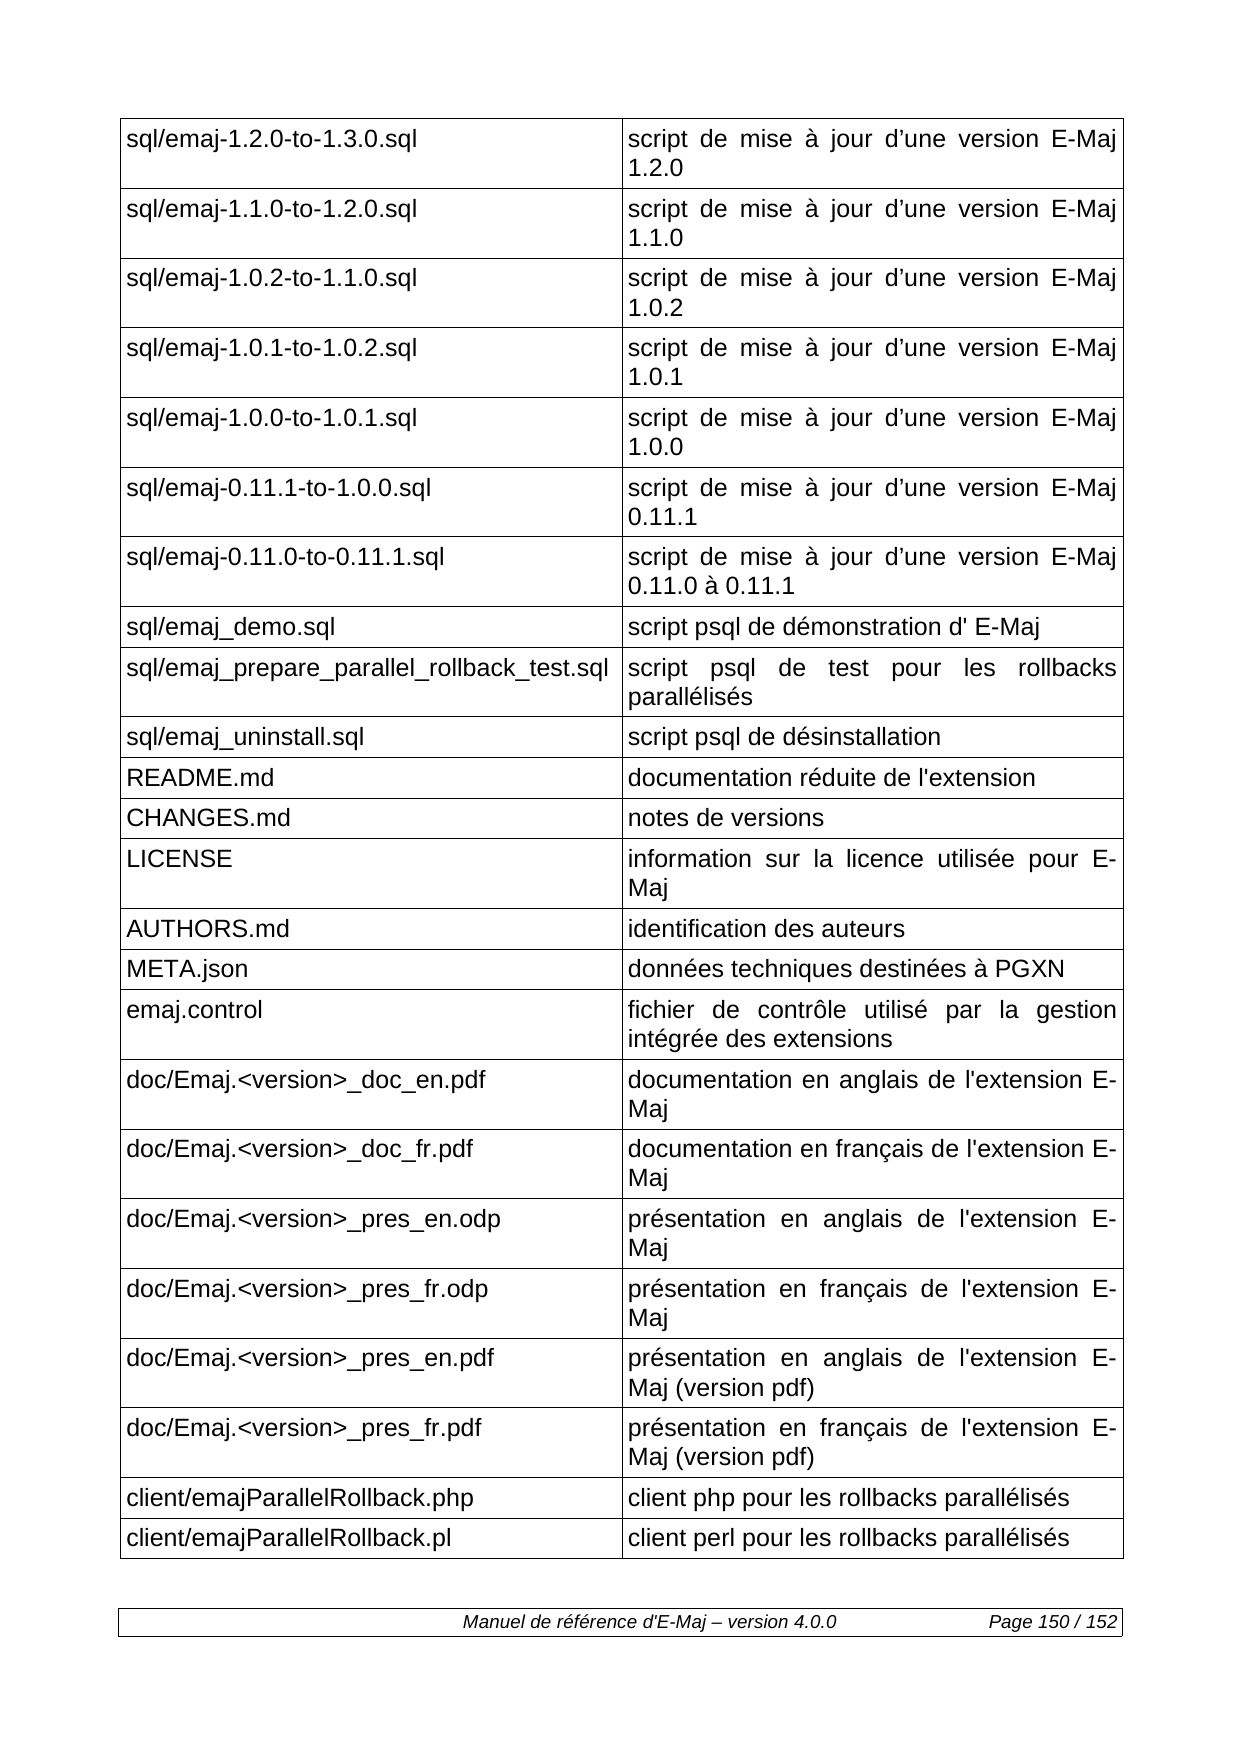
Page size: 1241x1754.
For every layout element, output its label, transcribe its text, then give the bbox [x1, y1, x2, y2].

table_cell données techniques destinées à PGXN [623, 950, 1123, 989]
table_cell sql/emaj_uninstall.sql [121, 717, 622, 757]
table_cell META.json [121, 950, 622, 989]
table_cell fichier de contrôle utilisé par la gestion intégrée des extensions [623, 990, 1123, 1059]
table_cell sql/emaj-0.11.1-to-1.0.0.sql [121, 468, 622, 536]
table_cell client perl pour les rollbacks parallélisés [623, 1519, 1123, 1558]
table_cell doc/Emaj.<version>_doc_en.pdf [121, 1060, 622, 1128]
table_cell script psql de test pour les rollbacks parallélisés [623, 648, 1123, 716]
table_cell client/emajParallelRollback.pl [121, 1519, 622, 1558]
table_cell script de mise à jour d’une version E-Maj 1.2.0 [623, 119, 1123, 188]
table_cell doc/Emaj.<version>_pres_en.pdf [121, 1339, 622, 1407]
table_cell AUTHORS.md [121, 909, 622, 948]
table_cell doc/Emaj.<version>_pres_fr.pdf [121, 1408, 622, 1477]
table_cell sql/emaj-1.0.0-to-1.0.1.sql [121, 398, 622, 467]
table_cell sql/emaj-1.2.0-to-1.3.0.sql [121, 119, 622, 188]
table_cell sql/emaj_demo.sql [121, 607, 622, 647]
table_cell sql/emaj-0.11.0-to-0.11.1.sql [121, 537, 622, 606]
table_cell script de mise à jour d’une version E-Maj 1.0.0 [623, 398, 1123, 467]
table_cell script de mise à jour d’une version E-Maj 1.1.0 [623, 189, 1123, 257]
table_cell doc/Emaj.<version>_pres_fr.odp [121, 1269, 622, 1337]
table_cell sql/emaj-1.0.2-to-1.1.0.sql [121, 259, 622, 327]
table_cell sql/emaj_prepare_parallel_rollback_test.sql [121, 648, 622, 716]
table_cell script de mise à jour d’une version E-Maj 0.11.1 [623, 468, 1123, 536]
table_cell présentation en français de l'extension E-Maj (version pdf) [623, 1408, 1123, 1477]
table_cell présentation en français de l'extension E-Maj [623, 1269, 1123, 1337]
table_cell script de mise à jour d’une version E-Maj 1.0.2 [623, 259, 1123, 327]
table_cell doc/Emaj.<version>_pres_en.odp [121, 1199, 622, 1268]
table_cell présentation en anglais de l'extension E-Maj [623, 1199, 1123, 1268]
table_cell client php pour les rollbacks parallélisés [623, 1478, 1123, 1517]
table_cell notes de versions [623, 799, 1123, 838]
table_cell doc/Emaj.<version>_doc_fr.pdf [121, 1130, 622, 1198]
table_cell CHANGES.md [121, 799, 622, 838]
table_cell README.md [121, 758, 622, 797]
table_cell documentation en français de l'extension E-Maj [623, 1130, 1123, 1198]
table_cell documentation en anglais de l'extension E-Maj [623, 1060, 1123, 1128]
table_cell script de mise à jour d’une version E-Maj 1.0.1 [623, 328, 1123, 397]
table_cell script psql de démonstration d' E-Maj [623, 607, 1123, 647]
table_cell script psql de désinstallation [623, 717, 1123, 757]
table_cell emaj.control [121, 990, 622, 1059]
table_cell sql/emaj-1.1.0-to-1.2.0.sql [121, 189, 622, 257]
table_cell LICENSE [121, 839, 622, 908]
table_cell documentation réduite de l'extension [623, 758, 1123, 797]
table_cell information sur la licence utilisée pour E-Maj [623, 839, 1123, 908]
table_cell présentation en anglais de l'extension E-Maj (version pdf) [623, 1339, 1123, 1407]
table_cell sql/emaj-1.0.1-to-1.0.2.sql [121, 328, 622, 397]
table_cell identification des auteurs [623, 909, 1123, 948]
table_cell script de mise à jour d’une version E-Maj 0.11.0 à 0.11.1 [623, 537, 1123, 606]
table_cell client/emajParallelRollback.php [121, 1478, 622, 1517]
